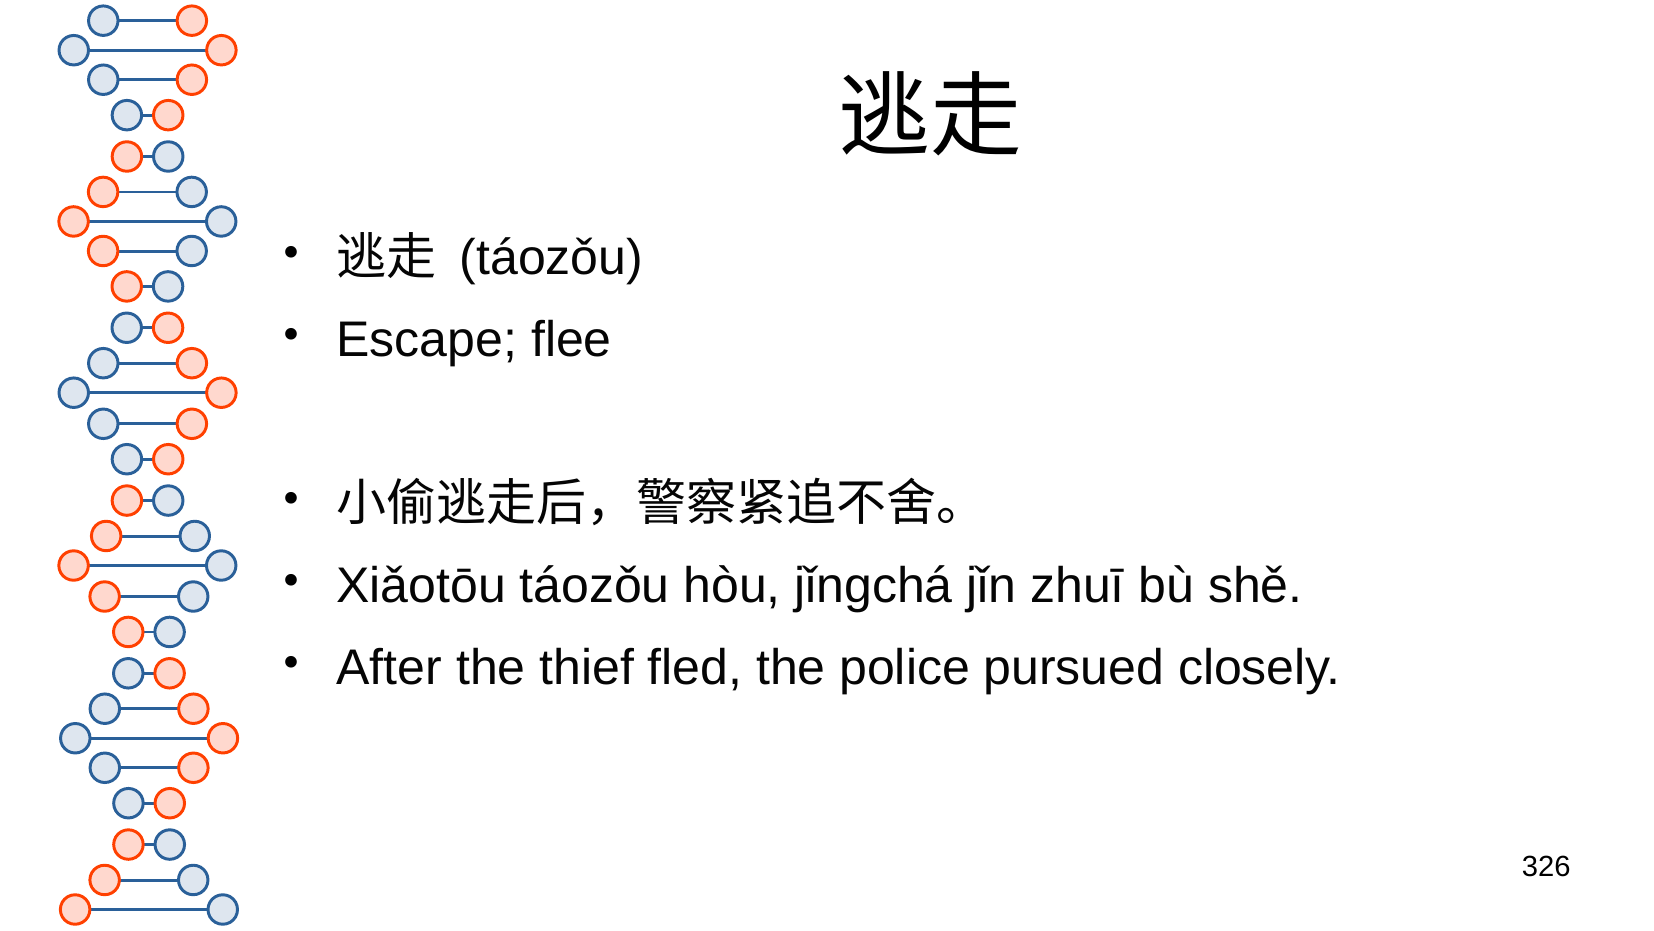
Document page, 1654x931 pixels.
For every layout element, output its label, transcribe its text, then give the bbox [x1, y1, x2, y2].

title 逃走 [265, 35, 1595, 189]
list 逃走 (táozǒu) Escape; flee 小偷逃走后，警察紧追不舍。 Xiǎotōu táozǒu hòu, jǐngchá jǐn zhuī bù shě. After the thief fled, the police pursued closely. [265, 224, 1595, 764]
